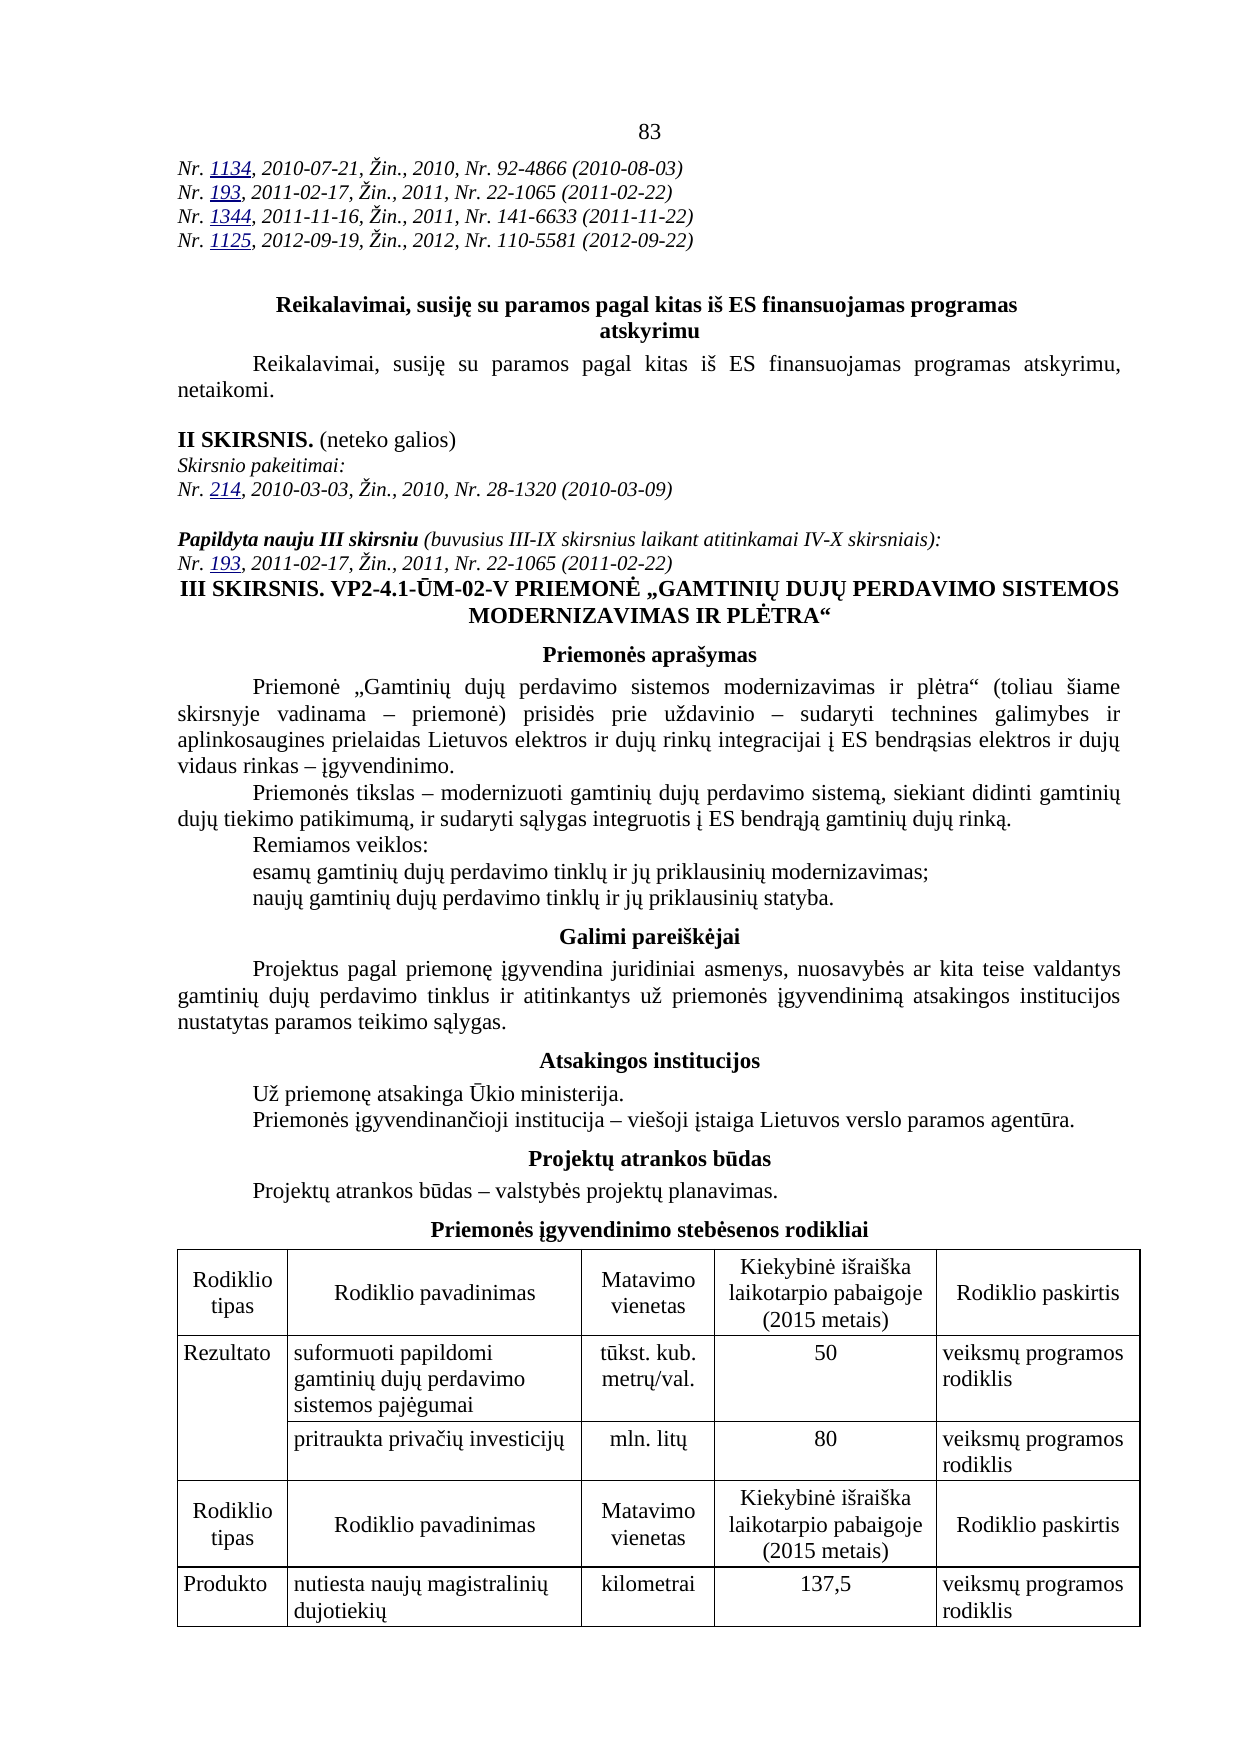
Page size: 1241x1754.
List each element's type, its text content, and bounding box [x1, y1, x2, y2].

text Projektų atrankos būdas [177, 1145, 1122, 1171]
text Nr. 193, 2011-02-17, Žin., 2011, Nr. 22-1065 (2011-02-22) [177, 551, 1122, 575]
text Nr. 214, 2010-03-03, Žin., 2010, Nr. 28-1320 (2010-03-09) [177, 477, 1122, 501]
text III SKIRSNIS. VP2-4.1-ŪM-02-V PRIEMONĖ „GAMTINIŲ DUJŲ PERDAVIMO SISTEMOS MODERNIZAVIMAS IR PLĖTRA“ [177, 575, 1122, 628]
text Skirsnio pakeitimai: [177, 453, 1122, 477]
text Galimi pareiškėjai [177, 923, 1122, 949]
table_header Matavimo vienetas [582, 1250, 714, 1335]
text Atsakingos institucijos [177, 1047, 1122, 1073]
table_cell suformuoti papildomi gamtinių dujų perdavimo sistemos pajėgumai [288, 1336, 581, 1421]
table_cell Produkto [178, 1568, 287, 1626]
text Už priemonę atsakinga Ūkio ministerija. [177, 1080, 1122, 1106]
table_header Kiekybinė išraiška laikotarpio pabaigoje (2015 metais) [715, 1250, 936, 1335]
text Priemonės tikslas – modernizuoti gamtinių dujų perdavimo sistemą, siekiant didinti gamtinių dujų tiekimo patikimumą, ir sudaryti sąlygas integruotis į ES bendrąją gamtinių dujų rinką. [177, 779, 1122, 831]
table_header Rodiklio paskirtis [937, 1250, 1139, 1335]
text Nr. 1125, 2012-09-19, Žin., 2012, Nr. 110-5581 (2012-09-22) [177, 228, 1122, 252]
text Priemonės įgyvendinimo stebėsenos rodikliai [177, 1216, 1122, 1243]
text Projektus pagal priemonę įgyvendina juridiniai asmenys, nuosavybės ar kita teise valdantys gamtinių dujų perdavimo tinklus ir atitinkantys už priemonės įgyvendinimą atsakingos institucijos nustatytas paramos teikimo sąlygas. [177, 956, 1122, 1034]
text Priemonės aprašymas [177, 641, 1122, 667]
table_cell kilometrai [582, 1568, 714, 1626]
text Nr. 193, 2011-02-17, Žin., 2011, Nr. 22-1065 (2011-02-22) [177, 180, 1122, 204]
text Priemonės įgyvendinančioji institucija – viešoji įstaiga Lietuvos verslo paramos agentūra. [177, 1106, 1122, 1132]
table_cell Rezultato [178, 1336, 287, 1480]
table_cell Rodiklio tipas [178, 1481, 287, 1566]
text Reikalavimai, susiję su paramos pagal kitas iš ES finansuojamas programas atskyrimu [177, 264, 1122, 343]
table_cell Rodiklio paskirtis [937, 1481, 1139, 1566]
table_cell mln. litų [582, 1422, 714, 1480]
table_cell veiksmų programos rodiklis [937, 1336, 1139, 1421]
table_header Rodiklio pavadinimas [288, 1250, 581, 1335]
table_cell 80 [715, 1422, 936, 1480]
table_cell Kiekybinė išraiška laikotarpio pabaigoje (2015 metais) [715, 1481, 936, 1566]
text Nr. 1344, 2011-11-16, Žin., 2011, Nr. 141-6633 (2011-11-22) [177, 204, 1122, 228]
table_cell Rodiklio pavadinimas [288, 1481, 581, 1566]
text Projektų atrankos būdas – valstybės projektų planavimas. [177, 1177, 1122, 1204]
table_cell Matavimo vienetas [582, 1481, 714, 1566]
table_cell 137,5 [715, 1568, 936, 1626]
text Papildyta nauju III skirsniu (buvusius III-IX skirsnius laikant atitinkamai IV-X skirsniais): [177, 527, 1122, 551]
text naujų gamtinių dujų perdavimo tinklų ir jų priklausinių statyba. [177, 884, 1122, 910]
table_cell 50 [715, 1336, 936, 1421]
table_cell nutiesta naujų magistralinių dujotiekių [288, 1568, 581, 1626]
text Reikalavimai, susiję su paramos pagal kitas iš ES finansuojamas programas atskyrimu, netaikomi. [177, 350, 1122, 402]
text II SKIRSNIS. (neteko galios) [177, 426, 1122, 453]
text Remiamos veiklos: [177, 831, 1122, 858]
table_cell veiksmų programos rodiklis [937, 1568, 1139, 1626]
table_cell tūkst. kub. metrų/val. [582, 1336, 714, 1421]
table_cell veiksmų programos rodiklis [937, 1422, 1139, 1480]
text esamų gamtinių dujų perdavimo tinklų ir jų priklausinių modernizavimas; [177, 858, 1122, 884]
text Priemonė „Gamtinių dujų perdavimo sistemos modernizavimas ir plėtra“ (toliau šiame skirsnyje vadinama – priemonė) prisidės prie uždavinio – sudaryti technines galimybes ir aplinkosaugines prielaidas Lietuvos elektros ir dujų rinkų integracijai į ES bendrąsias elektros ir dujų vidaus rinkas – įgyvendinimo. [177, 673, 1122, 779]
table_cell pritraukta privačių investicijų [288, 1422, 581, 1480]
table_header Rodiklio tipas [178, 1250, 287, 1335]
text Nr. 1134, 2010-07-21, Žin., 2010, Nr. 92-4866 (2010-08-03) [177, 156, 1122, 180]
